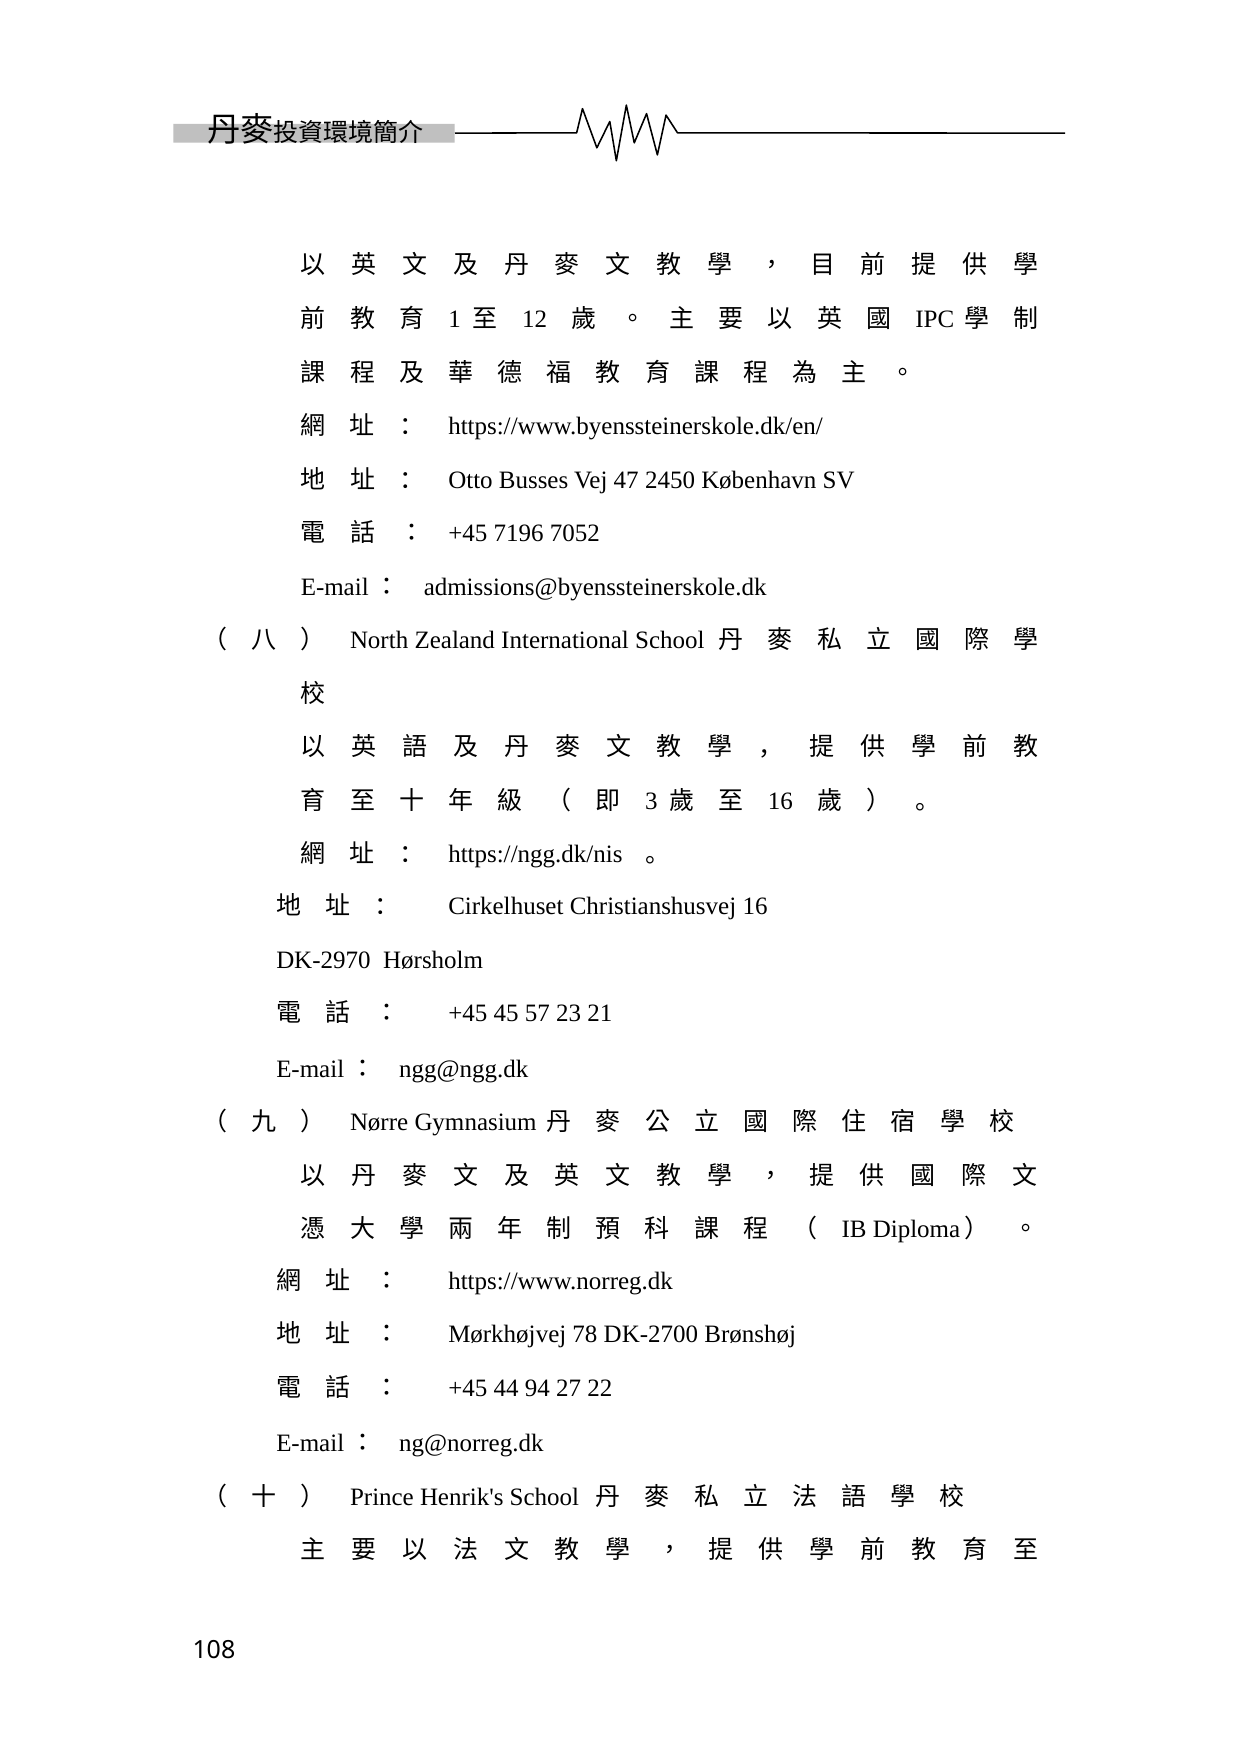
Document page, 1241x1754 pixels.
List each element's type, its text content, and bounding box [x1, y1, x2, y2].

text （十）Prince Henrik's School 丹麥私立法語學校 [202, 1468, 1063, 1521]
text 網址：https://ngg.dk/nis。 [276, 825, 1063, 879]
text 地址：Mørkhøjvej 78 DK-2700 Brønshøj [202, 1307, 1063, 1361]
text 地址：Cirkelhuset Christianshusvej 16 [202, 879, 1063, 932]
text 網址：https://www.norreg.dk [202, 1253, 1063, 1307]
text E-mail：ng@norreg.dk [202, 1414, 1063, 1468]
text E-mail：admissions@byenssteinerskole.dk [276, 557, 1063, 611]
text （八）North Zealand International School 丹麥私立國際學校 [202, 611, 1063, 718]
text 以丹麥文及英文教學，提供國際文憑大學兩年制預科課程（IB Diploma）。 [276, 1146, 1063, 1253]
text DK-2970 Hørsholm [202, 932, 1063, 986]
text 電話：+45 7196 7052 [276, 504, 1063, 557]
text 主要以法文教學，提供學前教育至 [276, 1521, 1063, 1575]
text 地址：Otto Busses Vej 47 2450 København SV [276, 450, 1063, 504]
text （九）Nørre Gymnasium 丹麥公立國際住宿學校 [202, 1093, 1063, 1146]
text 以英文及丹麥文教學，目前提供學前教育1至12歲。主要以英國IPC學制課程及華德福教育課程為主。 [276, 236, 1063, 397]
text E-mail：ngg@ngg.dk [202, 1039, 1063, 1093]
text 電話：+45 45 57 23 21 [202, 986, 1063, 1039]
text 網址：https://www.byenssteinerskole.dk/en/ [276, 397, 1063, 450]
text 電話：+45 44 94 27 22 [202, 1361, 1063, 1414]
text 以英語及丹麥文教學，提供學前教育至十年級（即3歲至16歲）。 [276, 718, 1063, 825]
